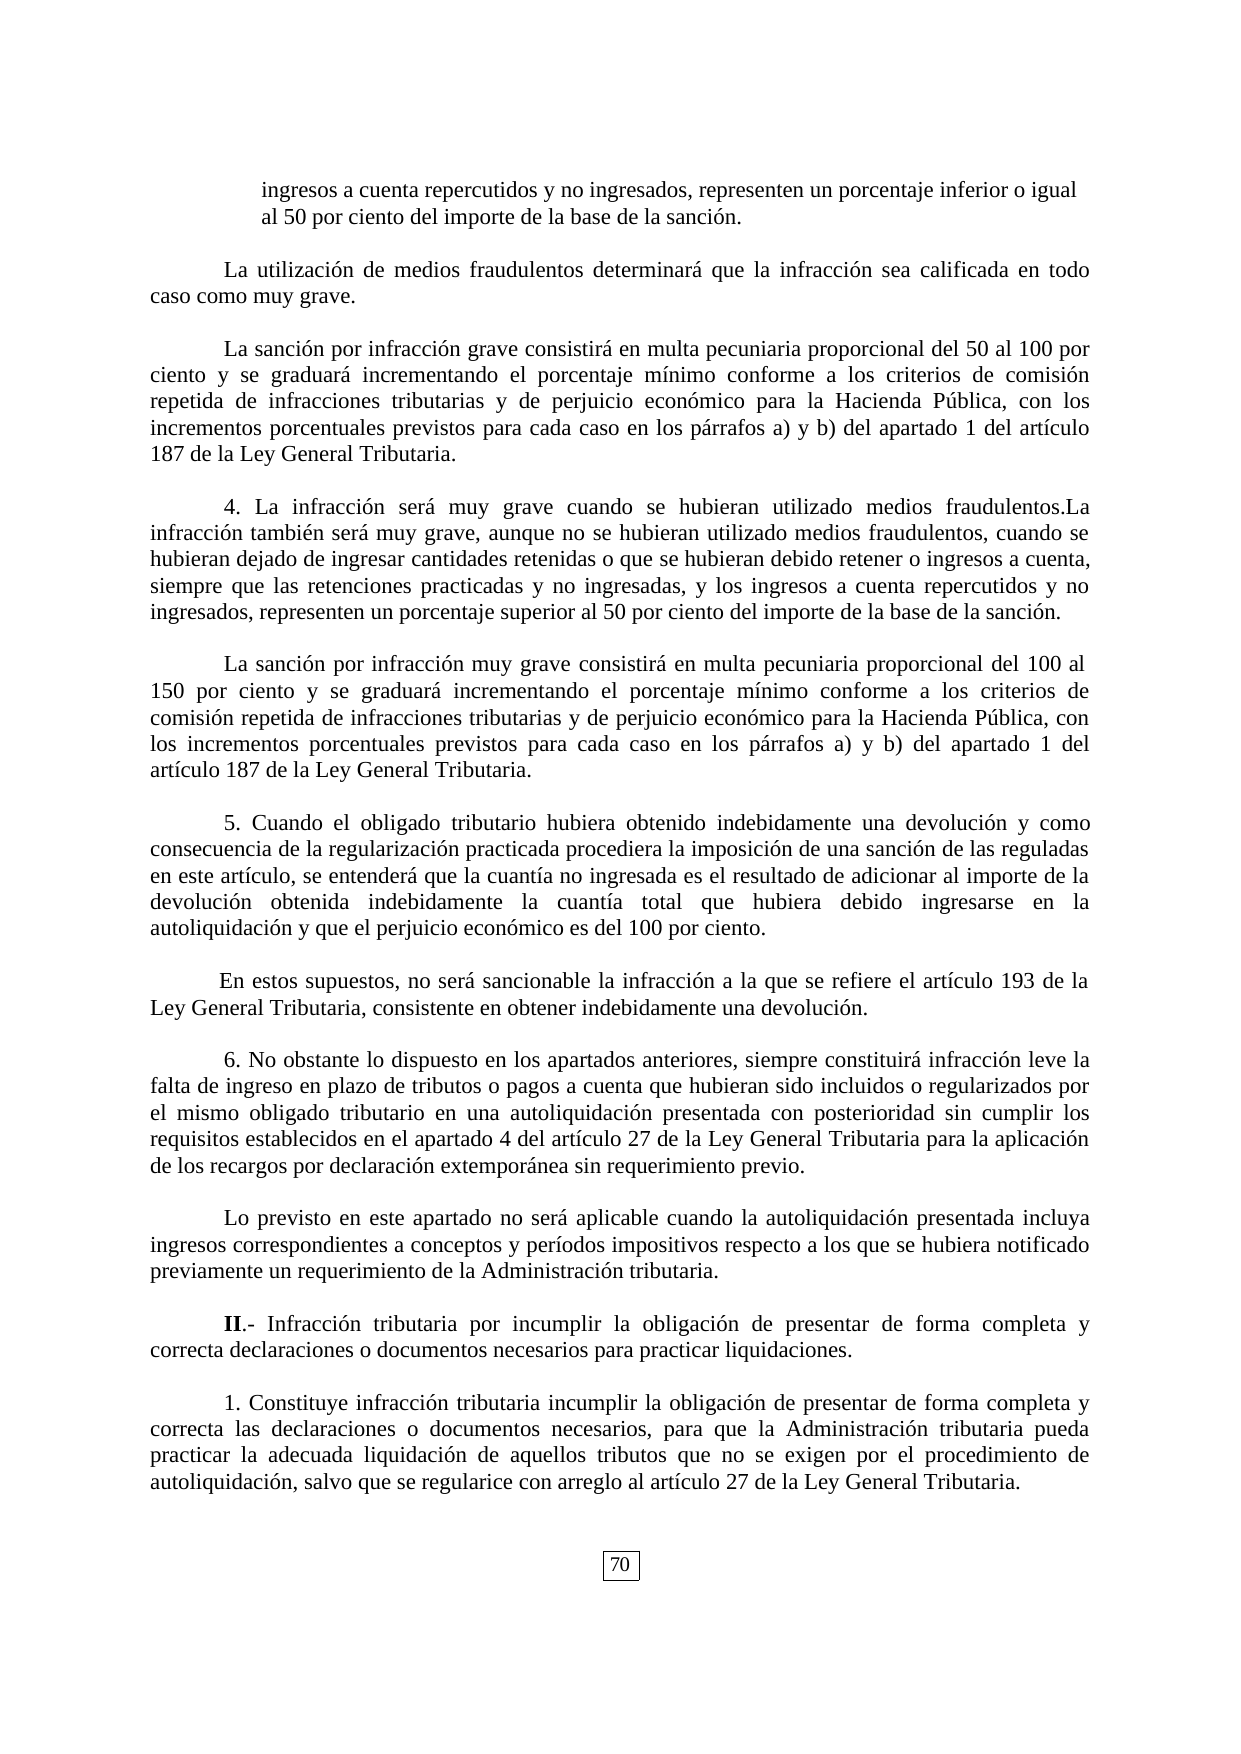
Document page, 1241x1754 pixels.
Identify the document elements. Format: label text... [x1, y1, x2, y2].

text La sanción por infracción grave consistirá en multa pecuniaria proporcional del 50 al 100 por ciento y se graduará incrementando el porcentaje mínimo conforme a los criterios de comisión repetida de infracciones tributarias y de perjuicio económico para la Hacienda Pública, con los incrementos porcentuales previstos para cada caso en los párrafos a) y b) del apartado 1 del artículo 187 de la Ley General Tributaria. [150, 335, 1091, 466]
list No obstante lo dispuesto en los apartados anteriores, siempre constituirá infracción leve la falta de ingreso en plazo de tributos o pagos a cuenta que hubieran sido incluidos o regularizados por el mismo obligado tributario en una autoliquidación presentada con posterioridad sin cumplir los requisitos establecidos en el apartado 4 del artículo 27 de la Ley General Tributaria para la aplicación de los recargos por declaración extemporánea sin requerimiento previo. [150, 1046, 1091, 1178]
list Constituye infracción tributaria incumplir la obligación de presentar de forma completa y correcta las declaraciones o documentos necesarios, para que la Administración tributaria pueda practicar la adecuada liquidación de aquellos tributos que no se exigen por el procedimiento de autoliquidación, salvo que se regularice con arreglo al artículo 27 de la Ley General Tributaria. [150, 1389, 1091, 1494]
list Cuando el obligado tributario hubiera obtenido indebidamente una devolución y como consecuencia de la regularización practicada procediera la imposición de una sanción de las reguladas en este artículo, se entenderá que la cuantía no ingresada es el resultado de adicionar al importe de la devolución obtenida indebidamente la cuantía total que hubiera debido ingresarse en la autoliquidación y que el perjuicio económico es del 100 por ciento. [150, 809, 1091, 941]
text II.- Infracción tributaria por incumplir la obligación de presentar de forma completa y correcta declaraciones o documentos necesarios para practicar liquidaciones. [150, 1310, 1091, 1362]
list La infracción será muy grave cuando se hubieran utilizado medios fraudulentos.La infracción también será muy grave, aunque no se hubieran utilizado medios fraudulentos, cuando se hubieran dejado de ingresar cantidades retenidas o que se hubieran debido retener o ingresos a cuenta, siempre que las retenciones practicadas y no ingresadas, y los ingresos a cuenta repercutidos y no ingresados, representen un porcentaje superior al 50 por ciento del importe de la base de la sanción. [150, 493, 1091, 624]
text Lo previsto en este apartado no será aplicable cuando la autoliquidación presentada incluya ingresos correspondientes a conceptos y períodos impositivos respecto a los que se hubiera notificado previamente un requerimiento de la Administración tributaria. [150, 1204, 1091, 1283]
text La utilización de medios fraudulentos determinará que la infracción sea calificada en todo caso como muy grave. [150, 256, 1091, 308]
text 150 por ciento y se graduará incrementando el porcentaje mínimo conforme a los criterios de comisión repetida de infracciones tributarias y de perjuicio económico para la Hacienda Pública, con los incrementos porcentuales previstos para cada caso en los párrafos a) y b) del apartado 1 del artículo 187 de la Ley General Tributaria. [150, 677, 1091, 783]
text ingresos a cuenta repercutidos y no ingresados, representen un porcentaje inferior o igual al 50 por ciento del importe de la base de la sanción. [261, 176, 1086, 229]
text La sanción por infracción muy grave consistirá en multa pecuniaria proporcional del 100 al [224, 651, 1103, 677]
text En estos supuestos, no será sancionable la infracción a la que se refiere el artículo 193 de la Ley General Tributaria, consistente en obtener indebidamente una devolución. [150, 967, 1091, 1020]
